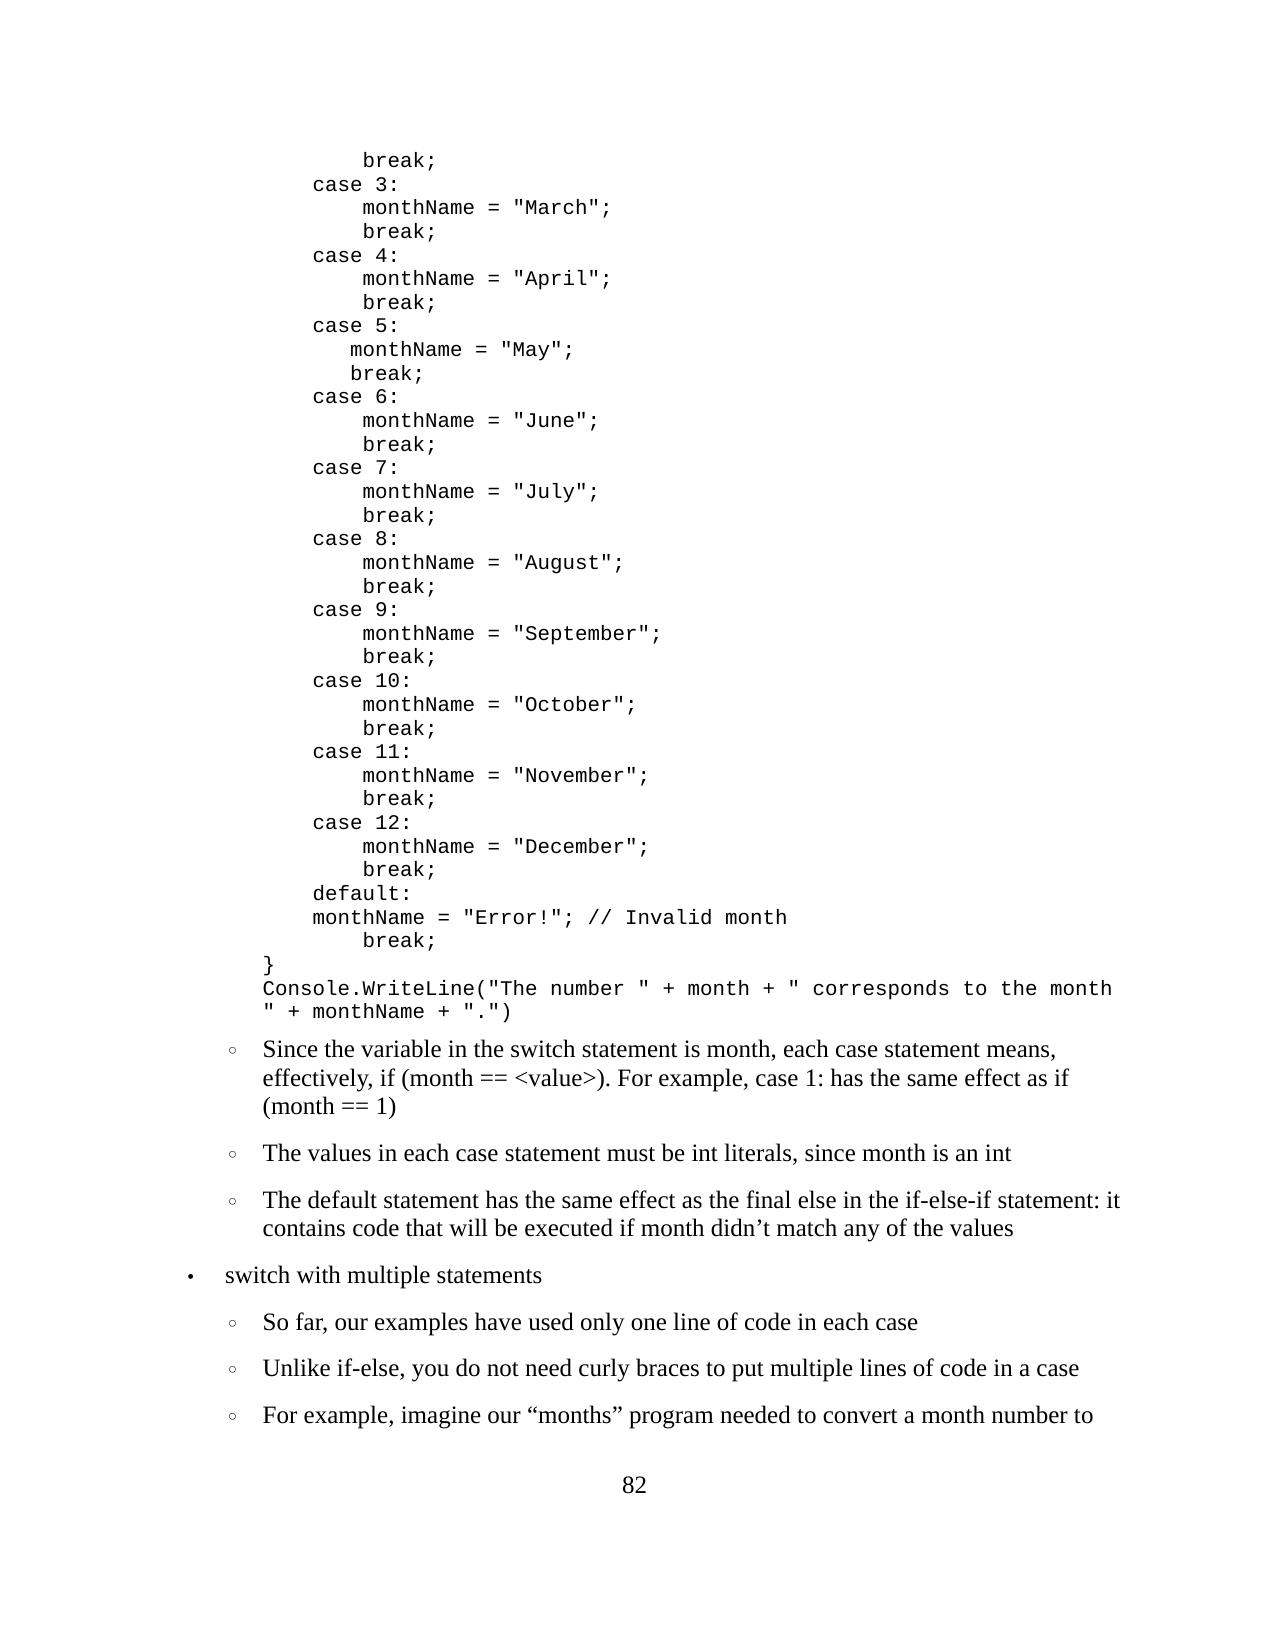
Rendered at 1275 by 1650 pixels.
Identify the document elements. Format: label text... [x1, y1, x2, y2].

list Unlike if-else, you do not need curly braces to put multiple lines of code in a case [225, 1353, 1125, 1382]
list break; [225, 150, 1125, 174]
list break; [225, 292, 1125, 316]
list case 12: [225, 812, 1125, 836]
list case 11: [225, 741, 1125, 765]
list monthName = "December"; [225, 836, 1125, 859]
list Since the variable in the switch statement is month, each case statement means, effectively, if (month == <value>). For example, case 1: has the same effect as if (month == 1) [225, 1034, 1125, 1120]
list monthName = "November"; [225, 765, 1125, 788]
list switch with multiple statements [187, 1260, 1125, 1289]
list break; [225, 576, 1125, 599]
list case 10: [225, 670, 1125, 694]
list case 4: [225, 244, 1125, 268]
list The values in each case statement must be int literals, since month is an int [225, 1138, 1125, 1167]
list break; [225, 434, 1125, 457]
list default: [225, 883, 1125, 907]
list monthName = "July"; [225, 481, 1125, 505]
list case 5: [225, 316, 1125, 339]
list break; [225, 717, 1125, 741]
list case 6: [225, 386, 1125, 410]
list break; [225, 363, 1125, 386]
list } [225, 954, 1125, 978]
list break; [225, 505, 1125, 528]
list monthName = "September"; [225, 623, 1125, 647]
list monthName = "May"; [225, 339, 1125, 363]
list monthName = "Error!"; // Invalid month [225, 907, 1125, 930]
list case 8: [225, 528, 1125, 552]
list Console.WriteLine("The number " + month + " corresponds to the month " + monthName + ".") [225, 978, 1125, 1025]
list break; [225, 647, 1125, 670]
list break; [225, 859, 1125, 883]
list monthName = "March"; [225, 197, 1125, 221]
list break; [225, 930, 1125, 954]
list So far, our examples have used only one line of code in each case [225, 1307, 1125, 1336]
list For example, imagine our “months” program needed to convert a month number to [225, 1400, 1125, 1429]
list monthName = "June"; [225, 410, 1125, 434]
list monthName = "April"; [225, 268, 1125, 292]
list case 3: [225, 174, 1125, 197]
list break; [225, 221, 1125, 244]
list monthName = "October"; [225, 694, 1125, 717]
list monthName = "August"; [225, 552, 1125, 576]
list case 7: [225, 457, 1125, 481]
list case 9: [225, 599, 1125, 623]
list break; [225, 788, 1125, 812]
list The default statement has the same effect as the final else in the if-else-if statement: it contains code that will be executed if month didn’t match any of the values [225, 1185, 1125, 1242]
